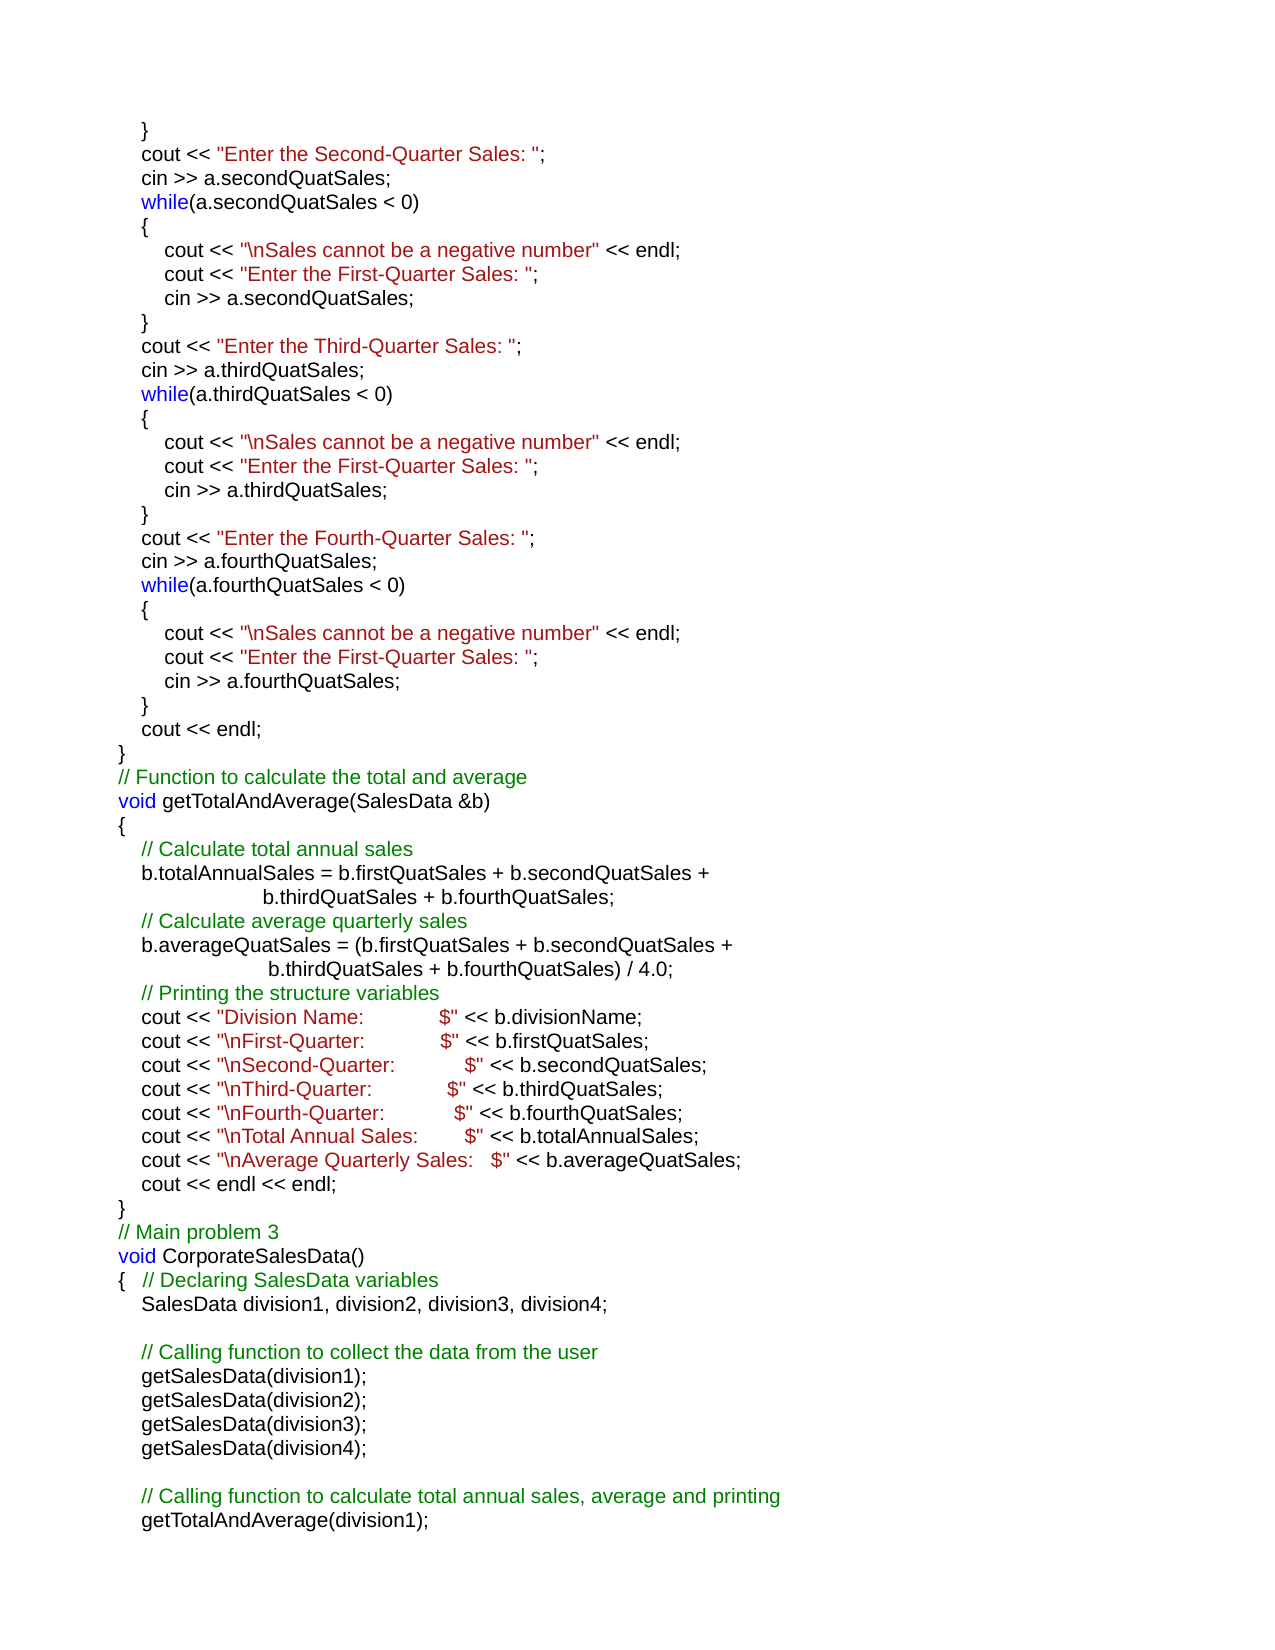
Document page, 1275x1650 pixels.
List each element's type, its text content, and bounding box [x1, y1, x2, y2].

text } [118, 693, 1157, 717]
text getSalesData(division1); [118, 1364, 1157, 1388]
text // Main problem 3 [118, 1220, 1157, 1244]
text cin >> a.thirdQuatSales; [118, 358, 1157, 382]
text cout << "\nTotal Annual Sales: $" << b.totalAnnualSales; [118, 1124, 1157, 1148]
text } [118, 118, 1157, 142]
text cout << "Enter the Second-Quarter Sales: "; [118, 142, 1157, 166]
text { [118, 214, 1157, 238]
text b.thirdQuatSales + b.fourthQuatSales) / 4.0; [118, 957, 1157, 981]
text cout << "Enter the First-Quarter Sales: "; [118, 453, 1157, 477]
text getSalesData(division4); [118, 1436, 1157, 1460]
text cout << "\nSecond-Quarter: $" << b.secondQuatSales; [118, 1052, 1157, 1076]
text cout << "\nFourth-Quarter: $" << b.fourthQuatSales; [118, 1100, 1157, 1124]
text while(a.secondQuatSales < 0) [118, 190, 1157, 214]
text SalesData division1, division2, division3, division4; [118, 1292, 1157, 1316]
text // Calculate total annual sales [118, 837, 1157, 861]
text // Calculate average quarterly sales [118, 909, 1157, 933]
text cout << "Enter the Third-Quarter Sales: "; [118, 334, 1157, 358]
text getSalesData(division2); [118, 1388, 1157, 1412]
text { [118, 597, 1157, 621]
text // Printing the structure variables [118, 981, 1157, 1004]
text { [118, 406, 1157, 429]
text // Calling function to collect the data from the user [118, 1340, 1157, 1364]
text cout << "\nAverage Quarterly Sales: $" << b.averageQuatSales; [118, 1148, 1157, 1172]
text { [118, 813, 1157, 837]
text cout << endl << endl; [118, 1172, 1157, 1196]
text cin >> a.secondQuatSales; [118, 286, 1157, 310]
text cout << "Division Name: $" << b.divisionName; [118, 1004, 1157, 1028]
text b.averageQuatSales = (b.firstQuatSales + b.secondQuatSales + [118, 933, 1157, 957]
text cout << "\nSales cannot be a negative number" << endl; [118, 621, 1157, 645]
text cout << "\nFirst-Quarter: $" << b.firstQuatSales; [118, 1028, 1157, 1052]
text while(a.fourthQuatSales < 0) [118, 573, 1157, 597]
text void getTotalAndAverage(SalesData &b) [118, 789, 1157, 813]
text getTotalAndAverage(division1); [118, 1508, 1157, 1532]
text cout << endl; [118, 717, 1157, 741]
text cout << "\nThird-Quarter: $" << b.thirdQuatSales; [118, 1076, 1157, 1100]
text } [118, 1196, 1157, 1220]
text while(a.thirdQuatSales < 0) [118, 382, 1157, 406]
text cin >> a.secondQuatSales; [118, 166, 1157, 190]
text // Calling function to calculate total annual sales, average and printing [118, 1484, 1157, 1508]
text { // Declaring SalesData variables [118, 1268, 1157, 1292]
text b.thirdQuatSales + b.fourthQuatSales; [118, 885, 1157, 909]
text getSalesData(division3); [118, 1412, 1157, 1436]
text cin >> a.thirdQuatSales; [118, 477, 1157, 501]
text void CorporateSalesData() [118, 1244, 1157, 1268]
text cout << "Enter the First-Quarter Sales: "; [118, 262, 1157, 286]
text cout << "\nSales cannot be a negative number" << endl; [118, 238, 1157, 262]
text cout << "\nSales cannot be a negative number" << endl; [118, 429, 1157, 453]
text cin >> a.fourthQuatSales; [118, 549, 1157, 573]
text } [118, 741, 1157, 765]
text } [118, 501, 1157, 525]
text // Function to calculate the total and average [118, 765, 1157, 789]
text b.totalAnnualSales = b.firstQuatSales + b.secondQuatSales + [118, 861, 1157, 885]
text } [118, 310, 1157, 334]
text cout << "Enter the Fourth-Quarter Sales: "; [118, 525, 1157, 549]
text cin >> a.fourthQuatSales; [118, 669, 1157, 693]
text cout << "Enter the First-Quarter Sales: "; [118, 645, 1157, 669]
